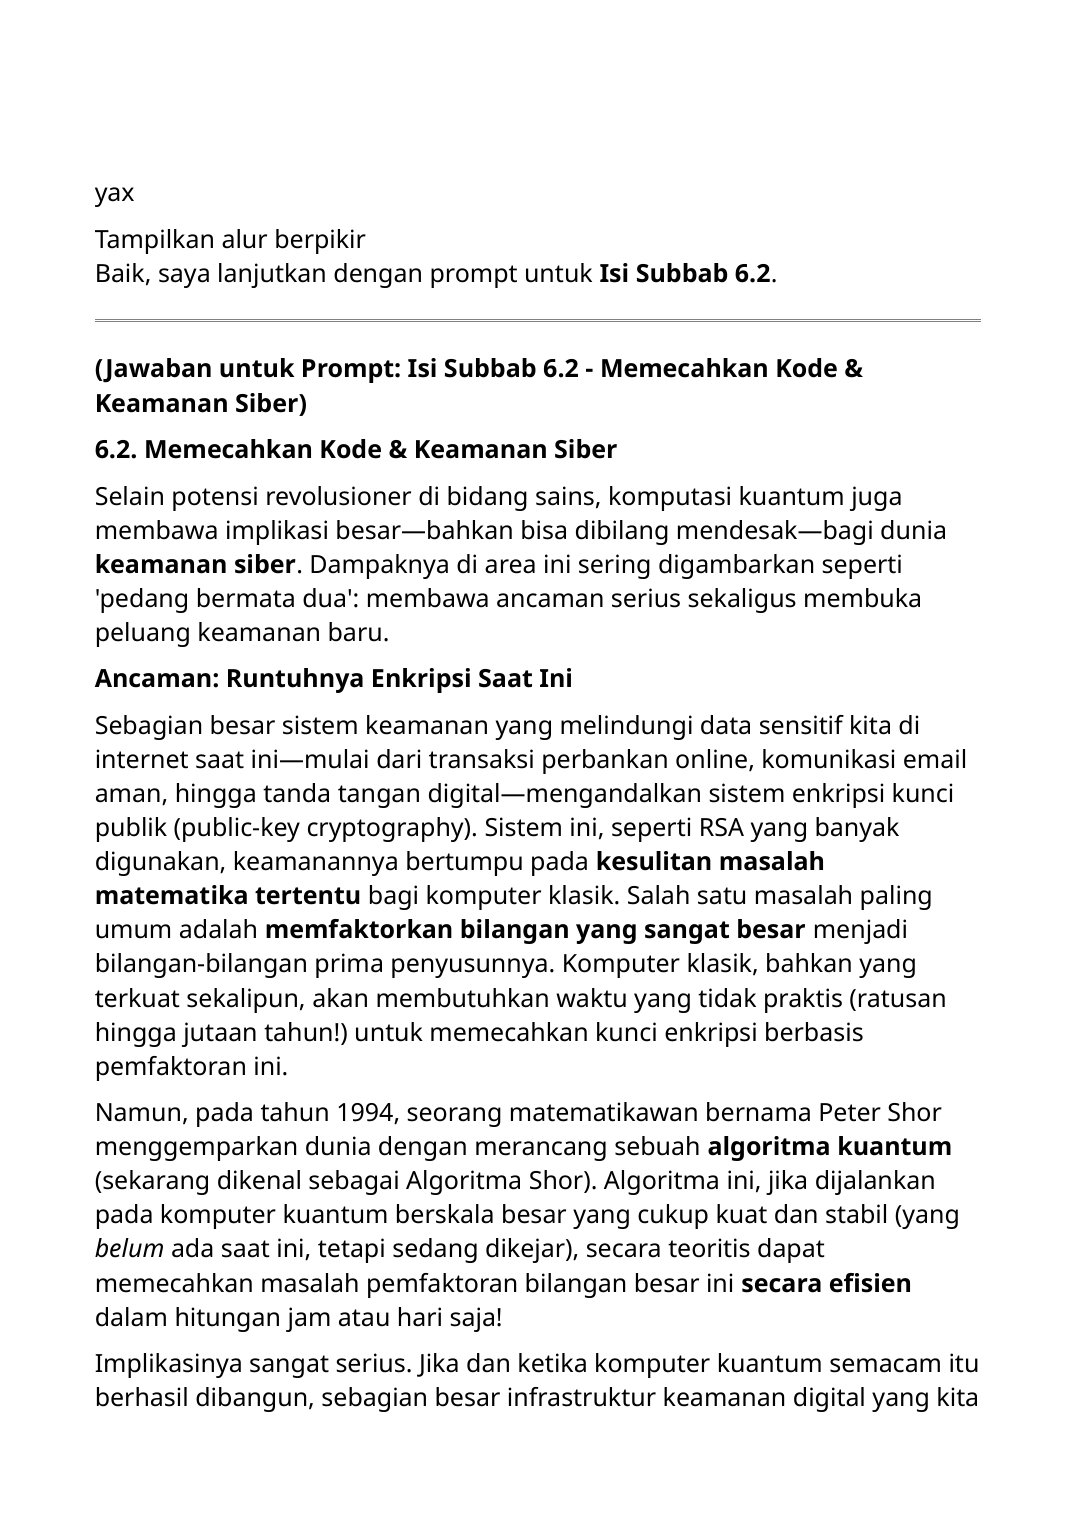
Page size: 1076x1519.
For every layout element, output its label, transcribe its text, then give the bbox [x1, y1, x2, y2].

text 6.2. Memecahkan Kode & Keamanan Siber [94, 432, 981, 466]
text yax [94, 175, 981, 209]
text Implikasinya sangat serius. Jika dan ketika komputer kuantum semacam itu berhasil dibangun, sebagian besar infrastruktur keamanan digital yang kita [94, 1346, 981, 1414]
text Namun, pada tahun 1994, seorang matematikawan bernama Peter Shor menggemparkan dunia dengan merancang sebuah algoritma kuantum (sekarang dikenal sebagai Algoritma Shor). Algoritma ini, jika dijalankan pada komputer kuantum berskala besar yang cukup kuat dan stabil (yang belum ada saat ini, tetapi sedang dikejar), secara teoritis dapat memecahkan masalah pemfaktoran bilangan besar ini secara efisien dalam hitungan jam atau hari saja! [94, 1095, 981, 1333]
text Tampilkan alur berpikir [94, 222, 981, 256]
text Baik, saya lanjutkan dengan prompt untuk Isi Subbab 6.2. [94, 256, 981, 290]
text (Jawaban untuk Prompt: Isi Subbab 6.2 - Memecahkan Kode & Keamanan Siber) [94, 351, 981, 419]
text Selain potensi revolusioner di bidang sains, komputasi kuantum juga membawa implikasi besar—bahkan bisa dibilang mendesak—bagi dunia keamanan siber. Dampaknya di area ini sering digambarkan seperti 'pedang bermata dua': membawa ancaman serius sekaligus membuka peluang keamanan baru. [94, 478, 981, 649]
text Ancaman: Runtuhnya Enkripsi Saat Ini [94, 661, 981, 695]
text Sebagian besar sistem keamanan yang melindungi data sensitif kita di internet saat ini—mulai dari transaksi perbankan online, komunikasi email aman, hingga tanda tangan digital—mengandalkan sistem enkripsi kunci publik (public-key cryptography). Sistem ini, seperti RSA yang banyak digunakan, keamanannya bertumpu pada kesulitan masalah matematika tertentu bagi komputer klasik. Salah satu masalah paling umum adalah memfaktorkan bilangan yang sangat besar menjadi bilangan-bilangan prima penyusunnya. Komputer klasik, bahkan yang terkuat sekalipun, akan membutuhkan waktu yang tidak praktis (ratusan hingga jutaan tahun!) untuk memecahkan kunci enkripsi berbasis pemfaktoran ini. [94, 708, 981, 1082]
